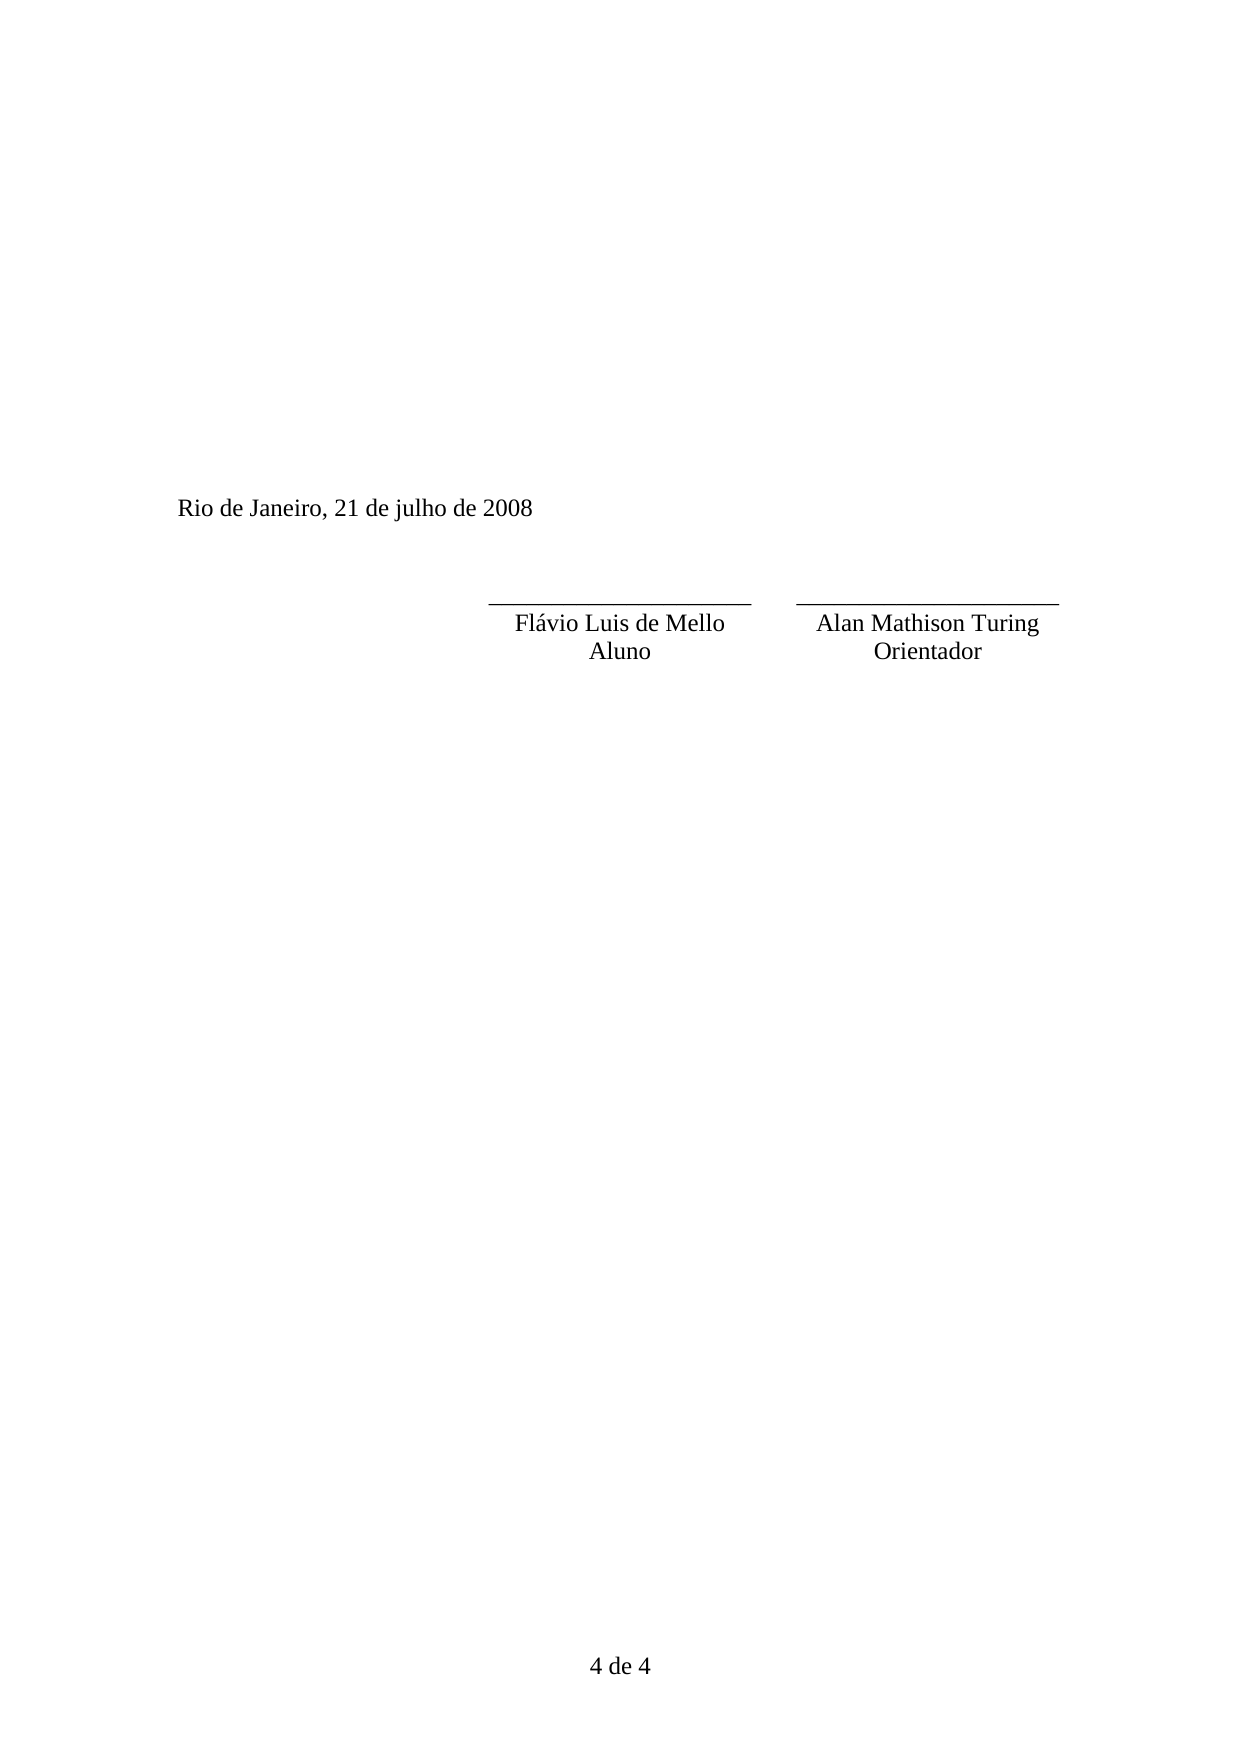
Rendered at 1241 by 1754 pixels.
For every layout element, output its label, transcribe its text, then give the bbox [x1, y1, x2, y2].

table_header _____________________ Alan Mathison Turing Orientador [781, 579, 1074, 665]
text Rio de Janeiro, 21 de julho de 2008 [177, 493, 1063, 521]
table_header _____________________ Flávio Luis de Mello Aluno [459, 579, 781, 665]
